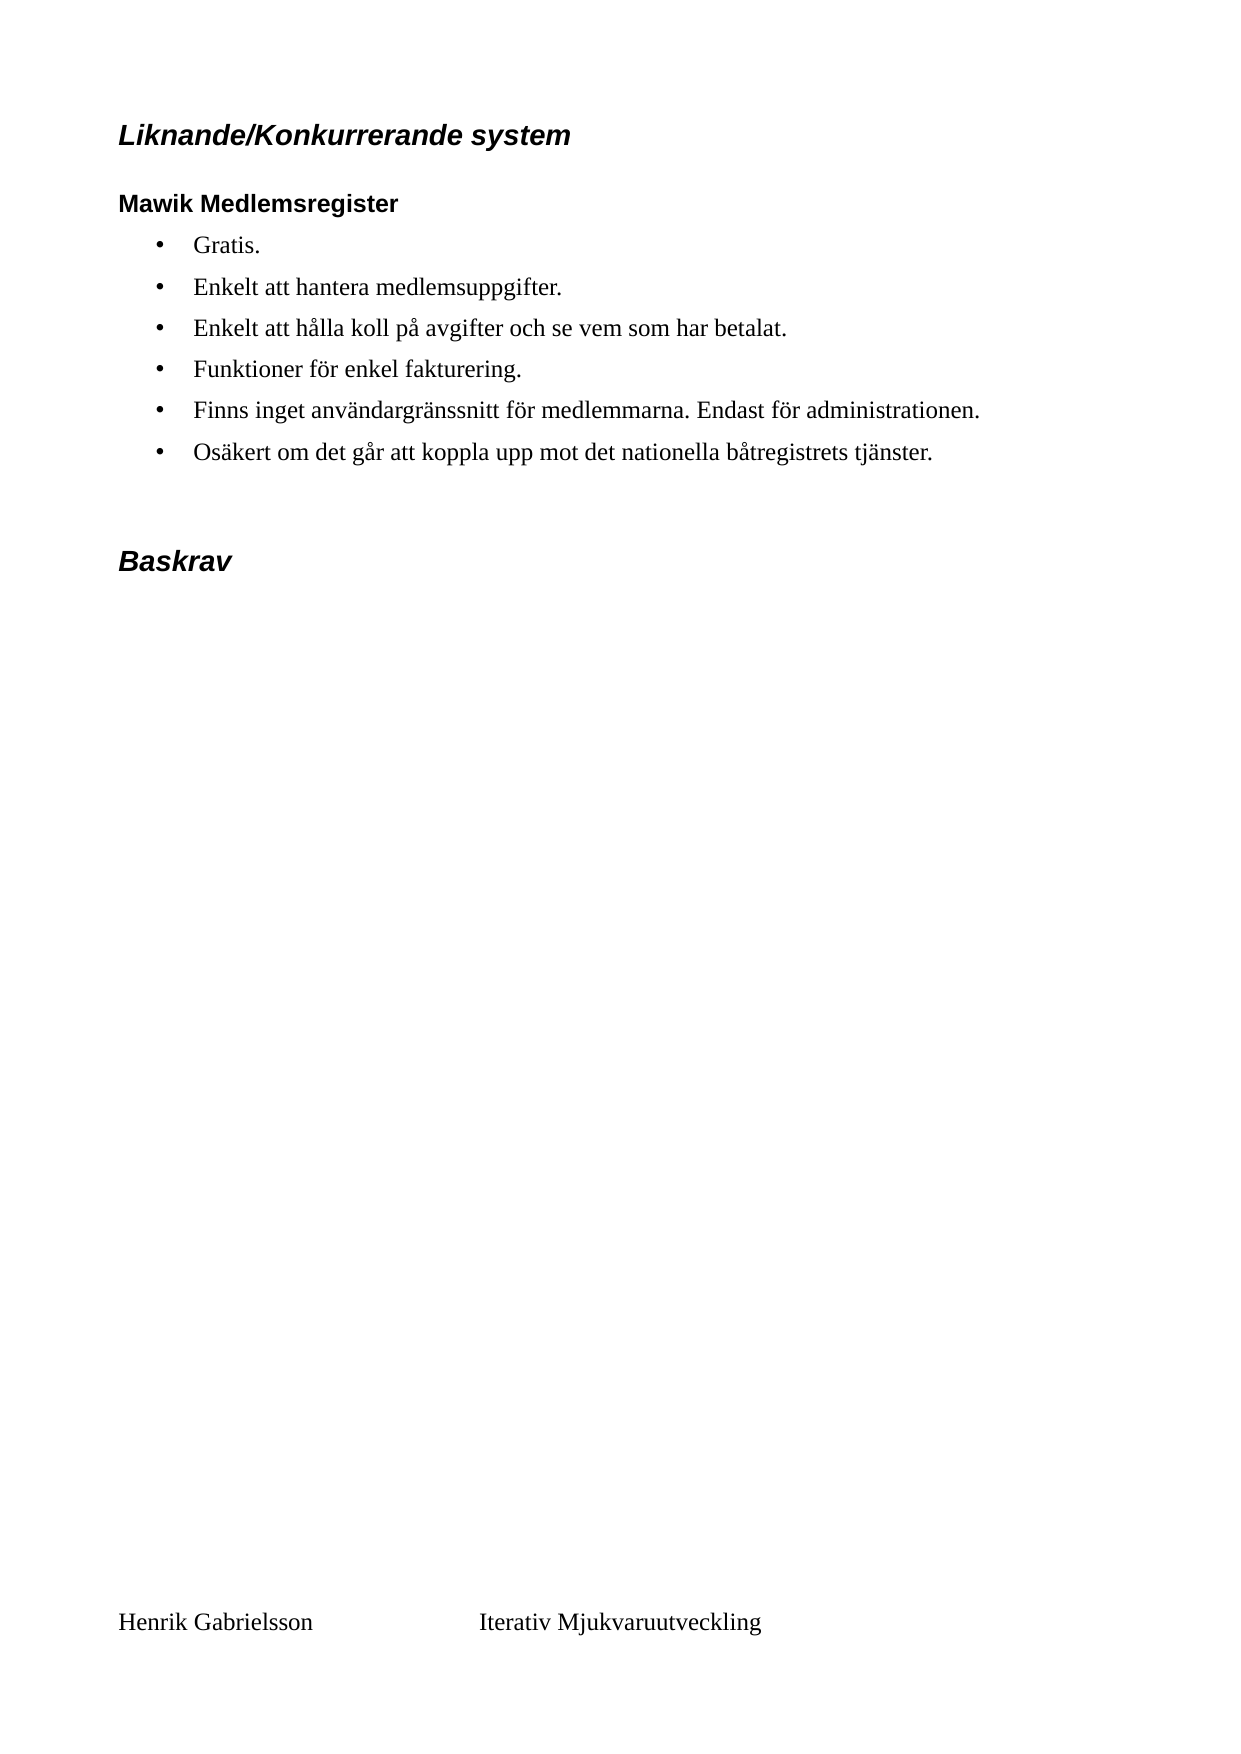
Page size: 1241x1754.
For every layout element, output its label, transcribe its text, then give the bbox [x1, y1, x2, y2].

list Enkelt att hålla koll på avgifter och se vem som har betalat. [156, 313, 1122, 342]
subtitle Liknande/Konkurrerande system [118, 118, 1122, 152]
subtitle Baskrav [118, 544, 1122, 578]
list Funktioner för enkel fakturering. [156, 354, 1122, 383]
list Osäkert om det går att koppla upp mot det nationella båtregistrets tjänster. [156, 437, 1122, 465]
list Finns inget användargränssnitt för medlemmarna. Endast för administrationen. [156, 395, 1122, 424]
list Enkelt att hantera medlemsuppgifter. [156, 272, 1122, 300]
list Gratis. [156, 230, 1122, 259]
subtitle Mawik Medlemsregister [118, 189, 1122, 218]
